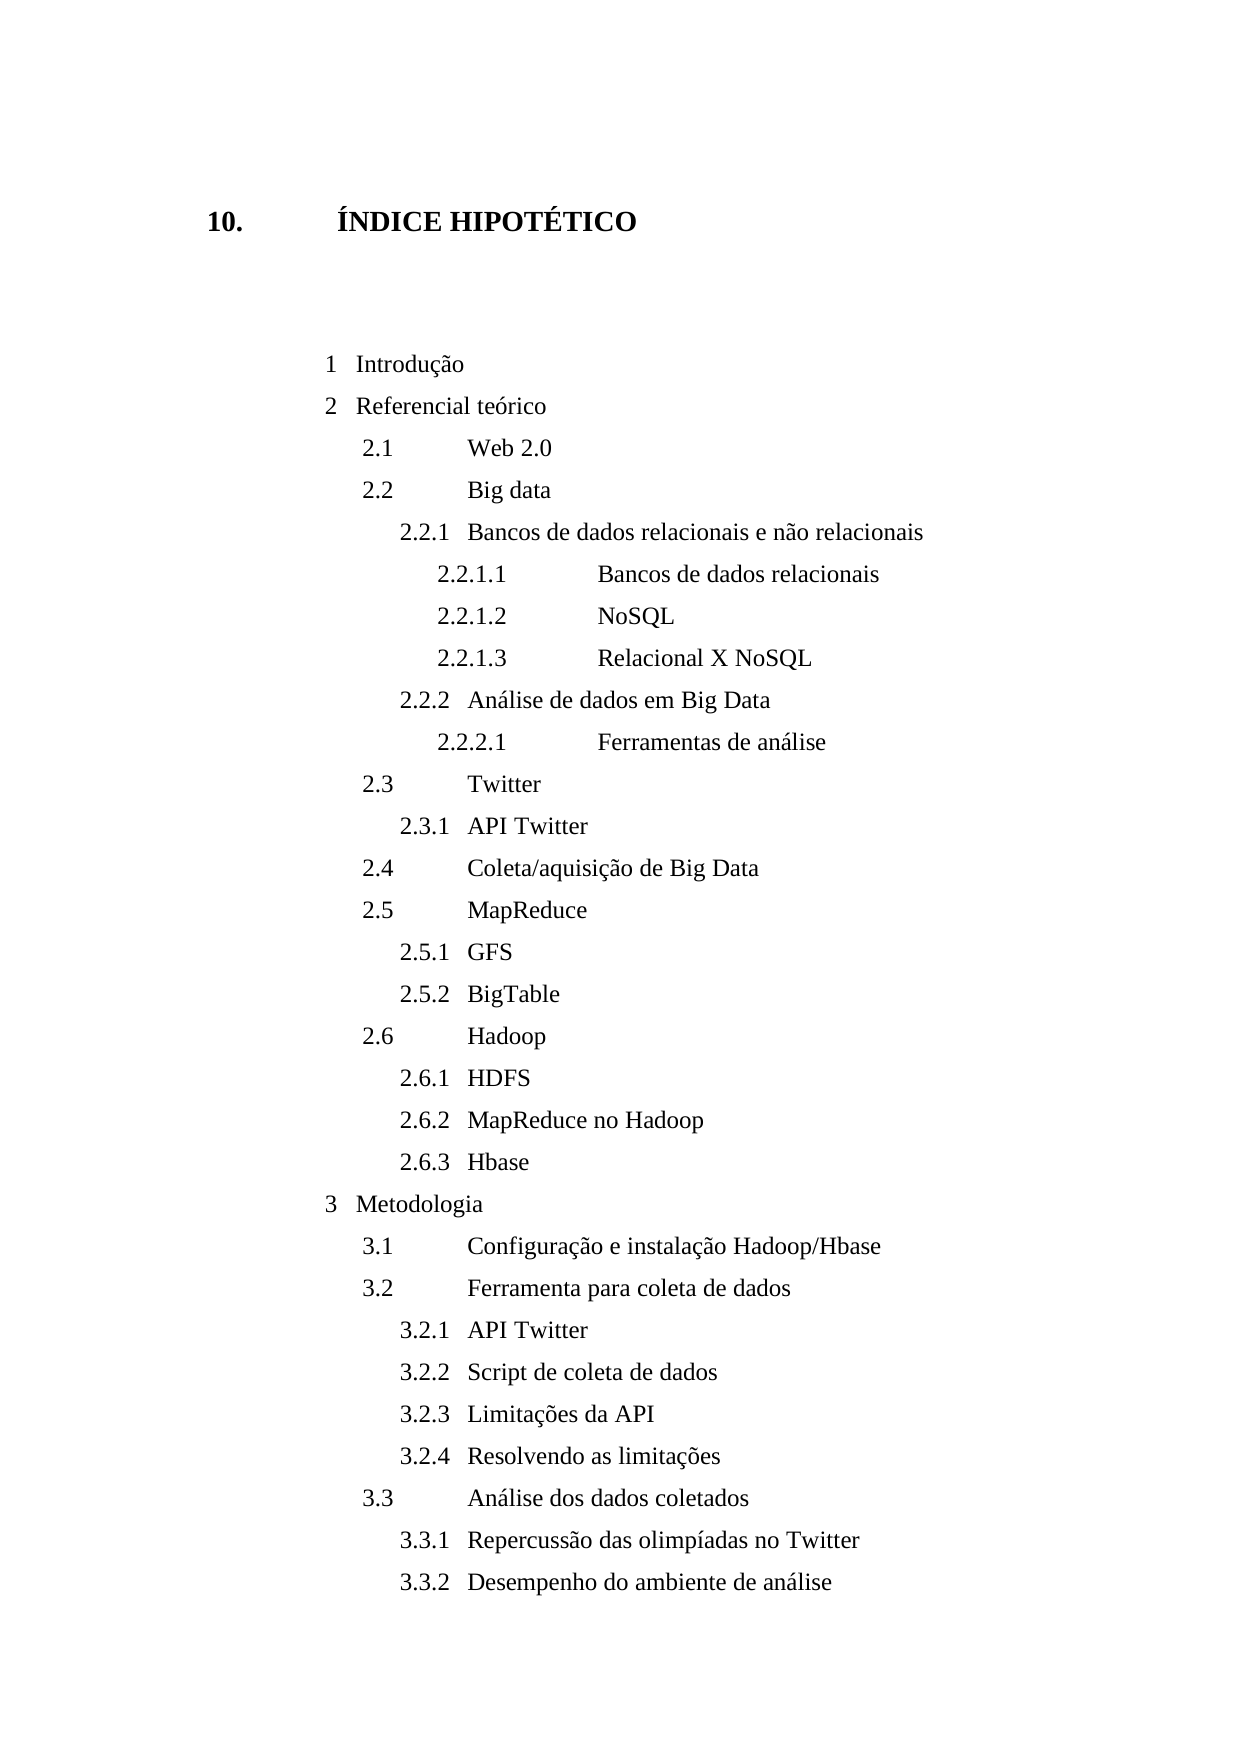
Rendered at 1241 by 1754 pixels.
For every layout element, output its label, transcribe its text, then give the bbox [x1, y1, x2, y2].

list Hadoop [356, 1022, 1122, 1050]
list Ferramenta para coleta de dados [356, 1274, 1122, 1302]
list Referencial teórico [318, 392, 1122, 420]
list NoSQL [431, 602, 1122, 630]
list MapReduce no Hadoop [393, 1106, 1122, 1134]
list Desempenho do ambiente de análise [393, 1567, 1122, 1596]
list Web 2.0 [356, 434, 1122, 462]
list MapReduce [356, 896, 1122, 924]
list Resolvendo as limitações [393, 1442, 1122, 1469]
list Coleta/aquisição de Big Data [356, 854, 1122, 882]
list HDFS [393, 1064, 1122, 1092]
list Relacional X NoSQL [431, 644, 1122, 672]
list API Twitter [393, 1316, 1122, 1344]
list Repercussão das olimpíadas no Twitter [393, 1526, 1122, 1553]
list Configuração e instalação Hadoop/Hbase [356, 1232, 1122, 1260]
list Script de coleta de dados [393, 1358, 1122, 1386]
list Twitter [356, 770, 1122, 798]
list Metodologia [318, 1190, 1122, 1218]
list BigTable [393, 980, 1122, 1008]
list Bancos de dados relacionais e não relacionais [393, 518, 1122, 546]
list Limitações da API [393, 1399, 1122, 1428]
list API Twitter [393, 812, 1122, 840]
subtitle ÍNDICE HIPOTÉTICO [207, 205, 1122, 238]
list Big data [356, 476, 1122, 504]
list Introdução [318, 350, 1122, 378]
list Bancos de dados relacionais [431, 560, 1122, 588]
list Hbase [393, 1148, 1122, 1176]
list Ferramentas de análise [431, 728, 1122, 756]
list Análise dos dados coletados [356, 1483, 1122, 1512]
list GFS [393, 938, 1122, 966]
list Análise de dados em Big Data [393, 686, 1122, 714]
